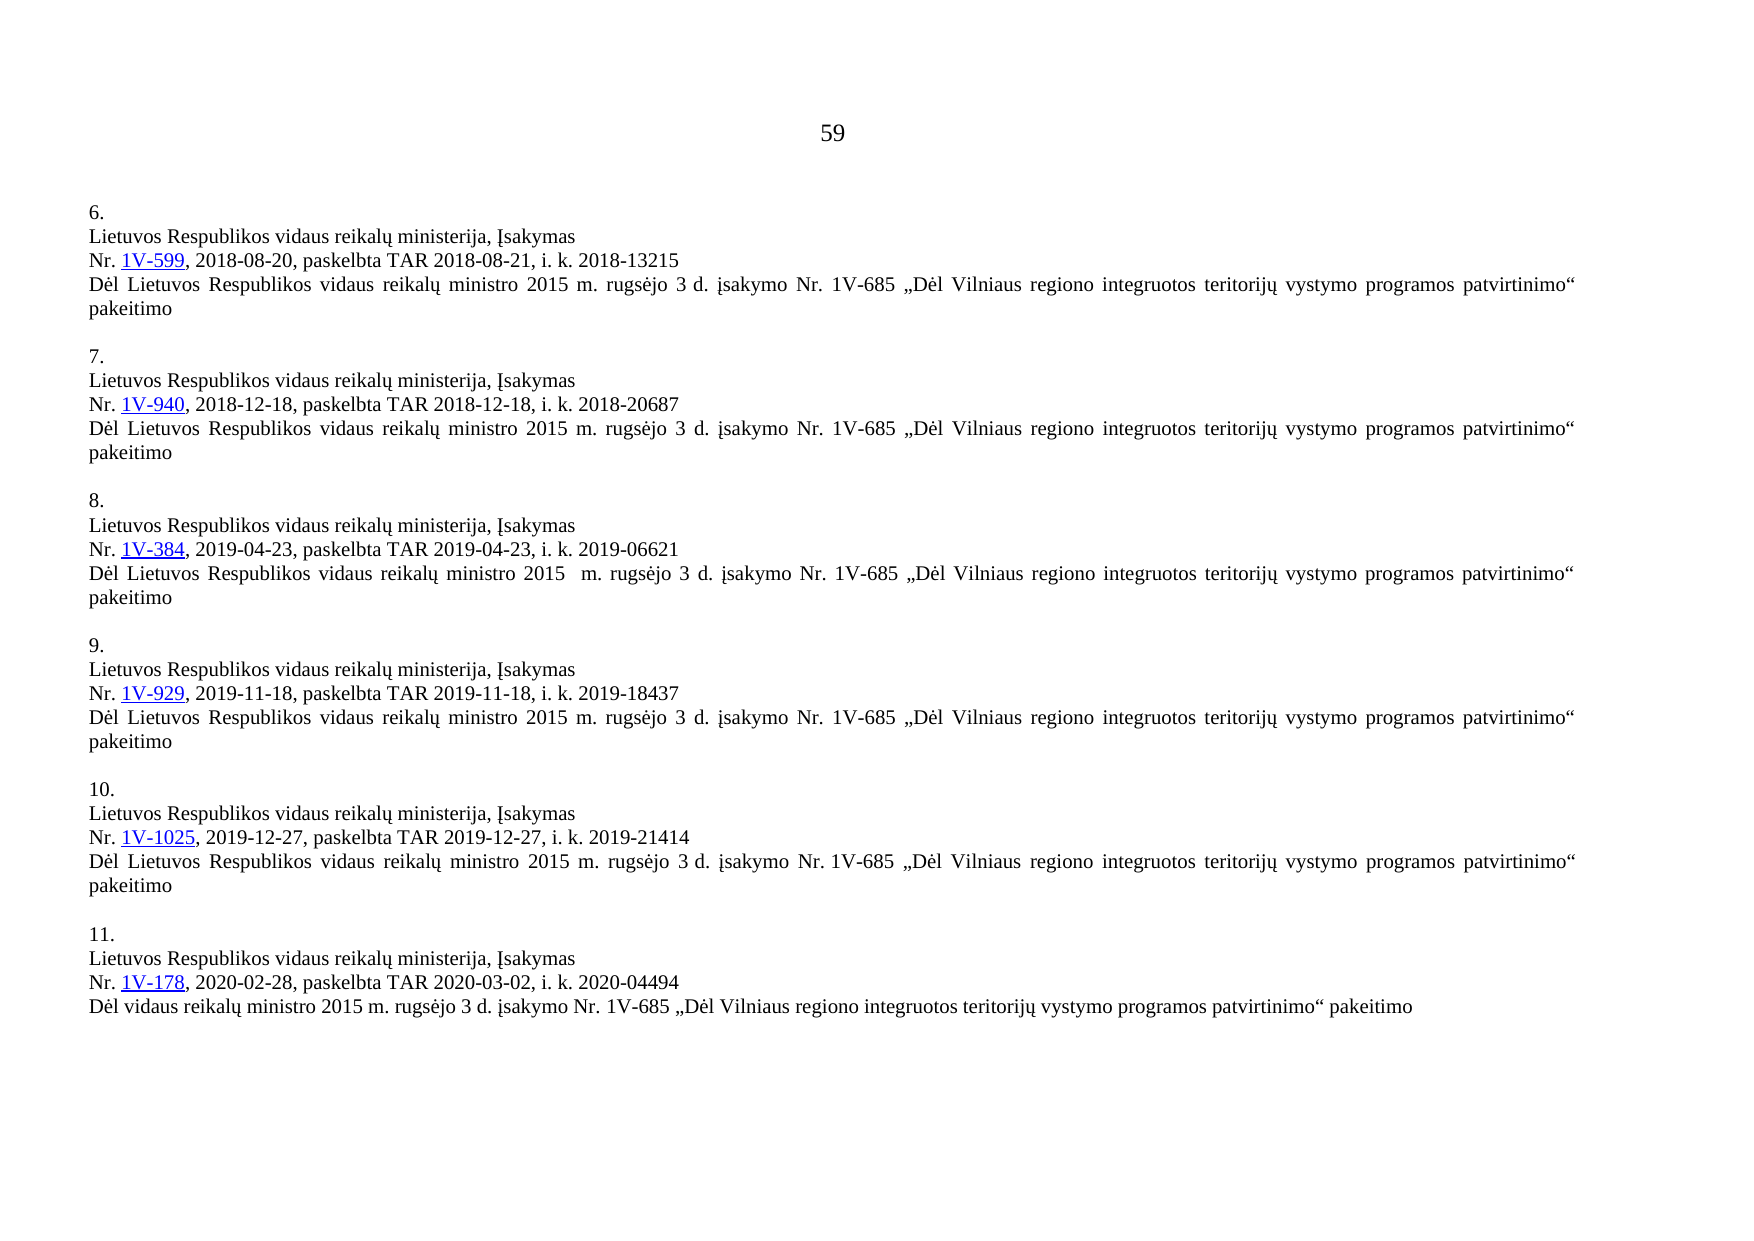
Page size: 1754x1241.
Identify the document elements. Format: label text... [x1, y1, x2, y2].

text Nr. 1V-940, 2018-12-18, paskelbta TAR 2018-12-18, i. k. 2018-20687 [89, 392, 1577, 416]
text Dėl Lietuvos Respublikos vidaus reikalų ministro 2015 m. rugsėjo 3 d. įsakymo Nr. 1V-685 „Dėl Vilniaus regiono integruotos teritorijų vystymo programos patvirtinimo“ pakeitimo [89, 561, 1577, 609]
text 8. [89, 488, 1577, 512]
text Lietuvos Respublikos vidaus reikalų ministerija, Įsakymas [89, 368, 1577, 392]
text Lietuvos Respublikos vidaus reikalų ministerija, Įsakymas [89, 946, 1577, 970]
text Nr. 1V-1025, 2019-12-27, paskelbta TAR 2019-12-27, i. k. 2019-21414 [89, 825, 1577, 849]
text Lietuvos Respublikos vidaus reikalų ministerija, Įsakymas [89, 512, 1577, 537]
text Nr. 1V-178, 2020-02-28, paskelbta TAR 2020-03-02, i. k. 2020-04494 [89, 970, 1577, 994]
text Dėl Lietuvos Respublikos vidaus reikalų ministro 2015 m. rugsėjo 3 d. įsakymo Nr. 1V-685 „Dėl Vilniaus regiono integruotos teritorijų vystymo programos patvirtinimo“ pakeitimo [89, 705, 1577, 753]
text Lietuvos Respublikos vidaus reikalų ministerija, Įsakymas [89, 224, 1577, 248]
text 11. [89, 922, 1577, 946]
text 9. [89, 633, 1577, 657]
text 7. [89, 344, 1577, 368]
text Dėl vidaus reikalų ministro 2015 m. rugsėjo 3 d. įsakymo Nr. 1V-685 „Dėl Vilniaus regiono integruotos teritorijų vystymo programos patvirtinimo“ pakeitimo [89, 994, 1577, 1018]
text Nr. 1V-599, 2018-08-20, paskelbta TAR 2018-08-21, i. k. 2018-13215 [89, 248, 1577, 272]
text 10. [89, 777, 1577, 801]
text Dėl Lietuvos Respublikos vidaus reikalų ministro 2015 m. rugsėjo 3 d. įsakymo Nr. 1V-685 „Dėl Vilniaus regiono integruotos teritorijų vystymo programos patvirtinimo“ pakeitimo [89, 849, 1577, 897]
text Lietuvos Respublikos vidaus reikalų ministerija, Įsakymas [89, 801, 1577, 825]
text Dėl Lietuvos Respublikos vidaus reikalų ministro 2015 m. rugsėjo 3 d. įsakymo Nr. 1V-685 „Dėl Vilniaus regiono integruotos teritorijų vystymo programos patvirtinimo“ pakeitimo [89, 272, 1577, 320]
text Dėl Lietuvos Respublikos vidaus reikalų ministro 2015 m. rugsėjo 3 d. įsakymo Nr. 1V-685 „Dėl Vilniaus regiono integruotos teritorijų vystymo programos patvirtinimo“ pakeitimo [89, 416, 1577, 464]
text Lietuvos Respublikos vidaus reikalų ministerija, Įsakymas [89, 657, 1577, 681]
text Nr. 1V-929, 2019-11-18, paskelbta TAR 2019-11-18, i. k. 2019-18437 [89, 681, 1577, 705]
text 6. [89, 200, 1577, 224]
text Nr. 1V-384, 2019-04-23, paskelbta TAR 2019-04-23, i. k. 2019-06621 [89, 537, 1577, 561]
